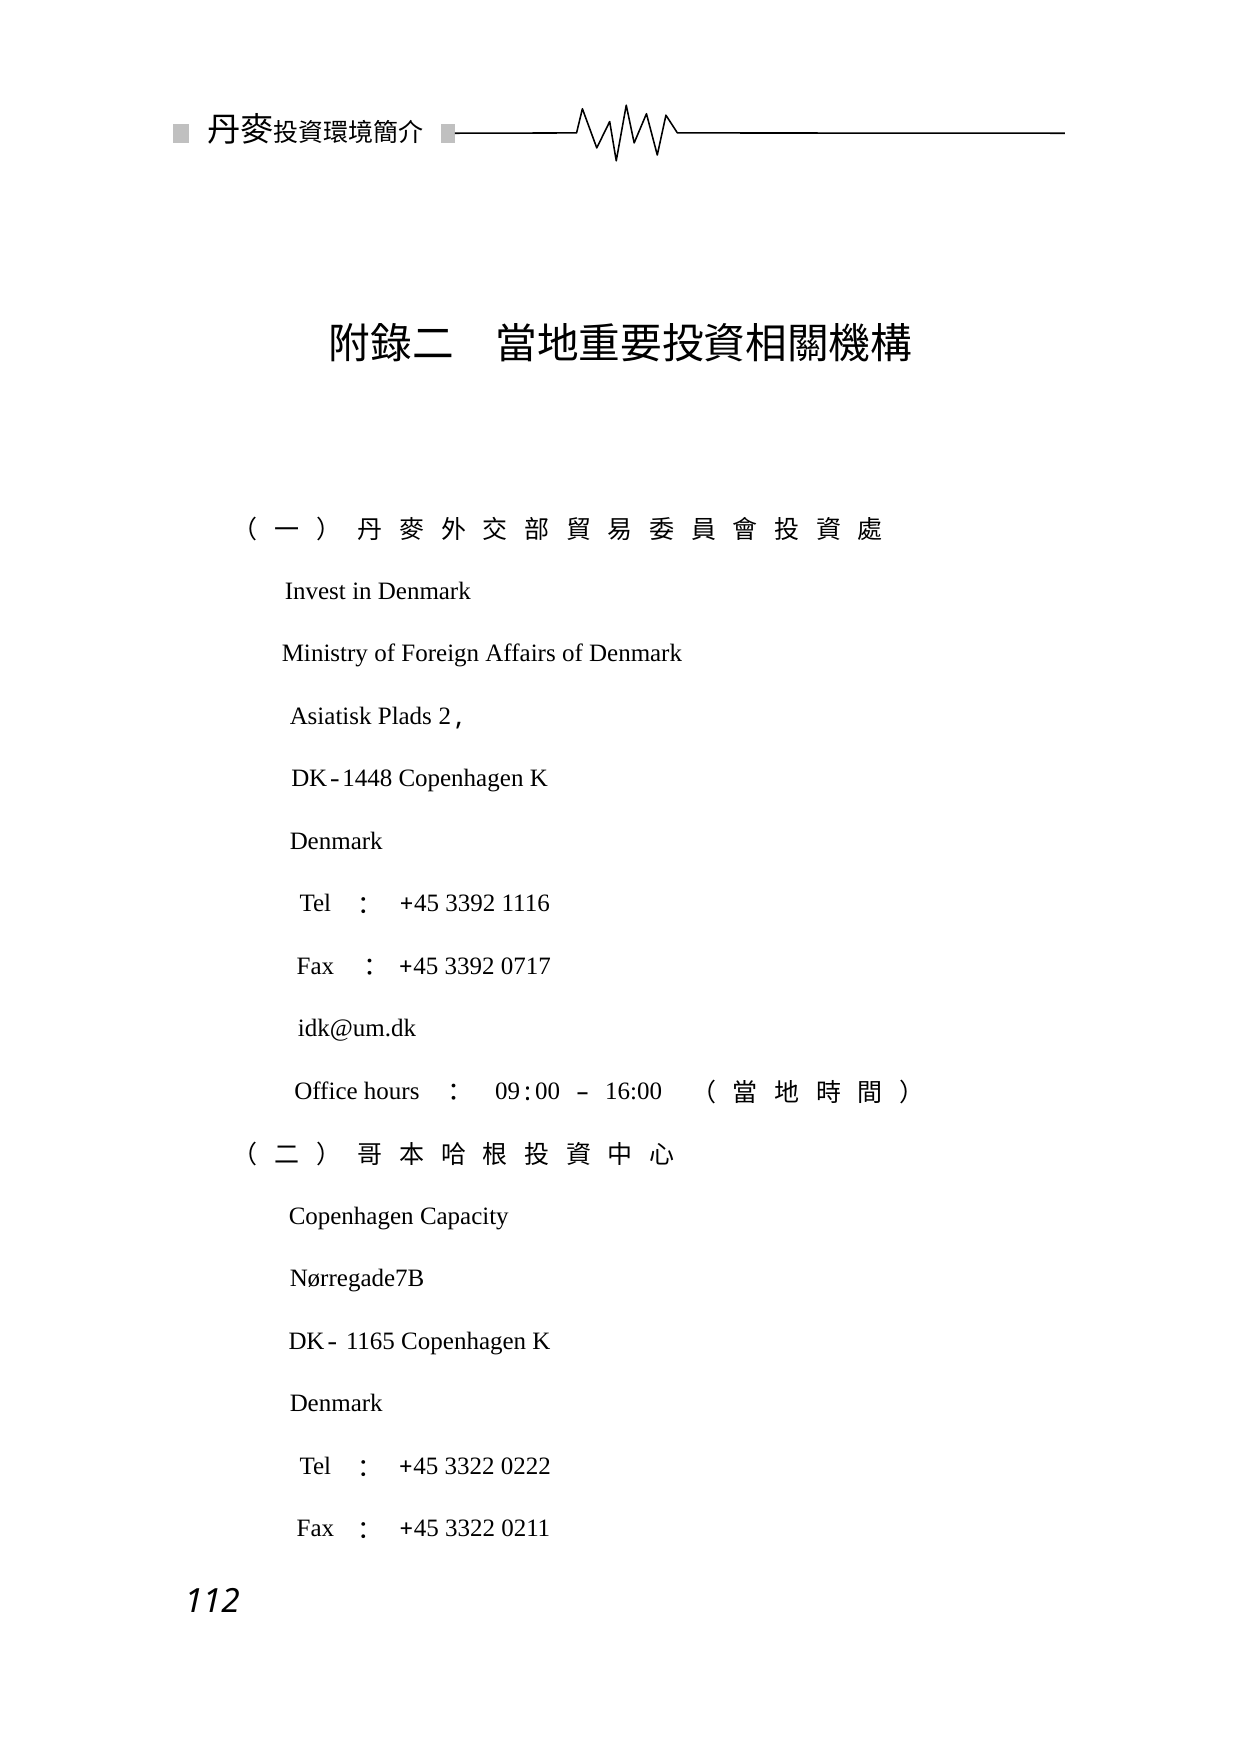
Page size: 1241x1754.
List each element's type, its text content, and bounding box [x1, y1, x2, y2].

text Fax：+45 3392 0717 [207, 924, 1058, 986]
text Ministry of Foreign Affairs of Denmark [207, 611, 1058, 674]
text Office hours：09:00 – 16:00（當地時間） [207, 1049, 1058, 1111]
text （二）哥本哈根投資中心 [207, 1111, 1058, 1174]
text Denmark [207, 799, 1058, 861]
text Nørregade7B [207, 1236, 1058, 1299]
text DK-1448 Copenhagen K [207, 736, 1058, 799]
text Asiatisk Plads 2, [207, 674, 1058, 736]
text Tel：+45 3392 1116 [207, 861, 1058, 924]
text Tel：+45 3322 0222 [207, 1424, 1058, 1486]
text DK- 1165 Copenhagen K [207, 1299, 1058, 1361]
text Copenhagen Capacity [207, 1174, 1058, 1236]
text Fax：+45 3322 0211 [207, 1486, 1058, 1549]
text （一）丹麥外交部貿易委員會投資處 [207, 486, 1058, 549]
text 附錄二 當地重要投資相關機構 [183, 299, 1058, 361]
text idk@um.dk [207, 986, 1058, 1049]
text Denmark [207, 1361, 1058, 1424]
text Invest in Denmark [207, 549, 1058, 611]
